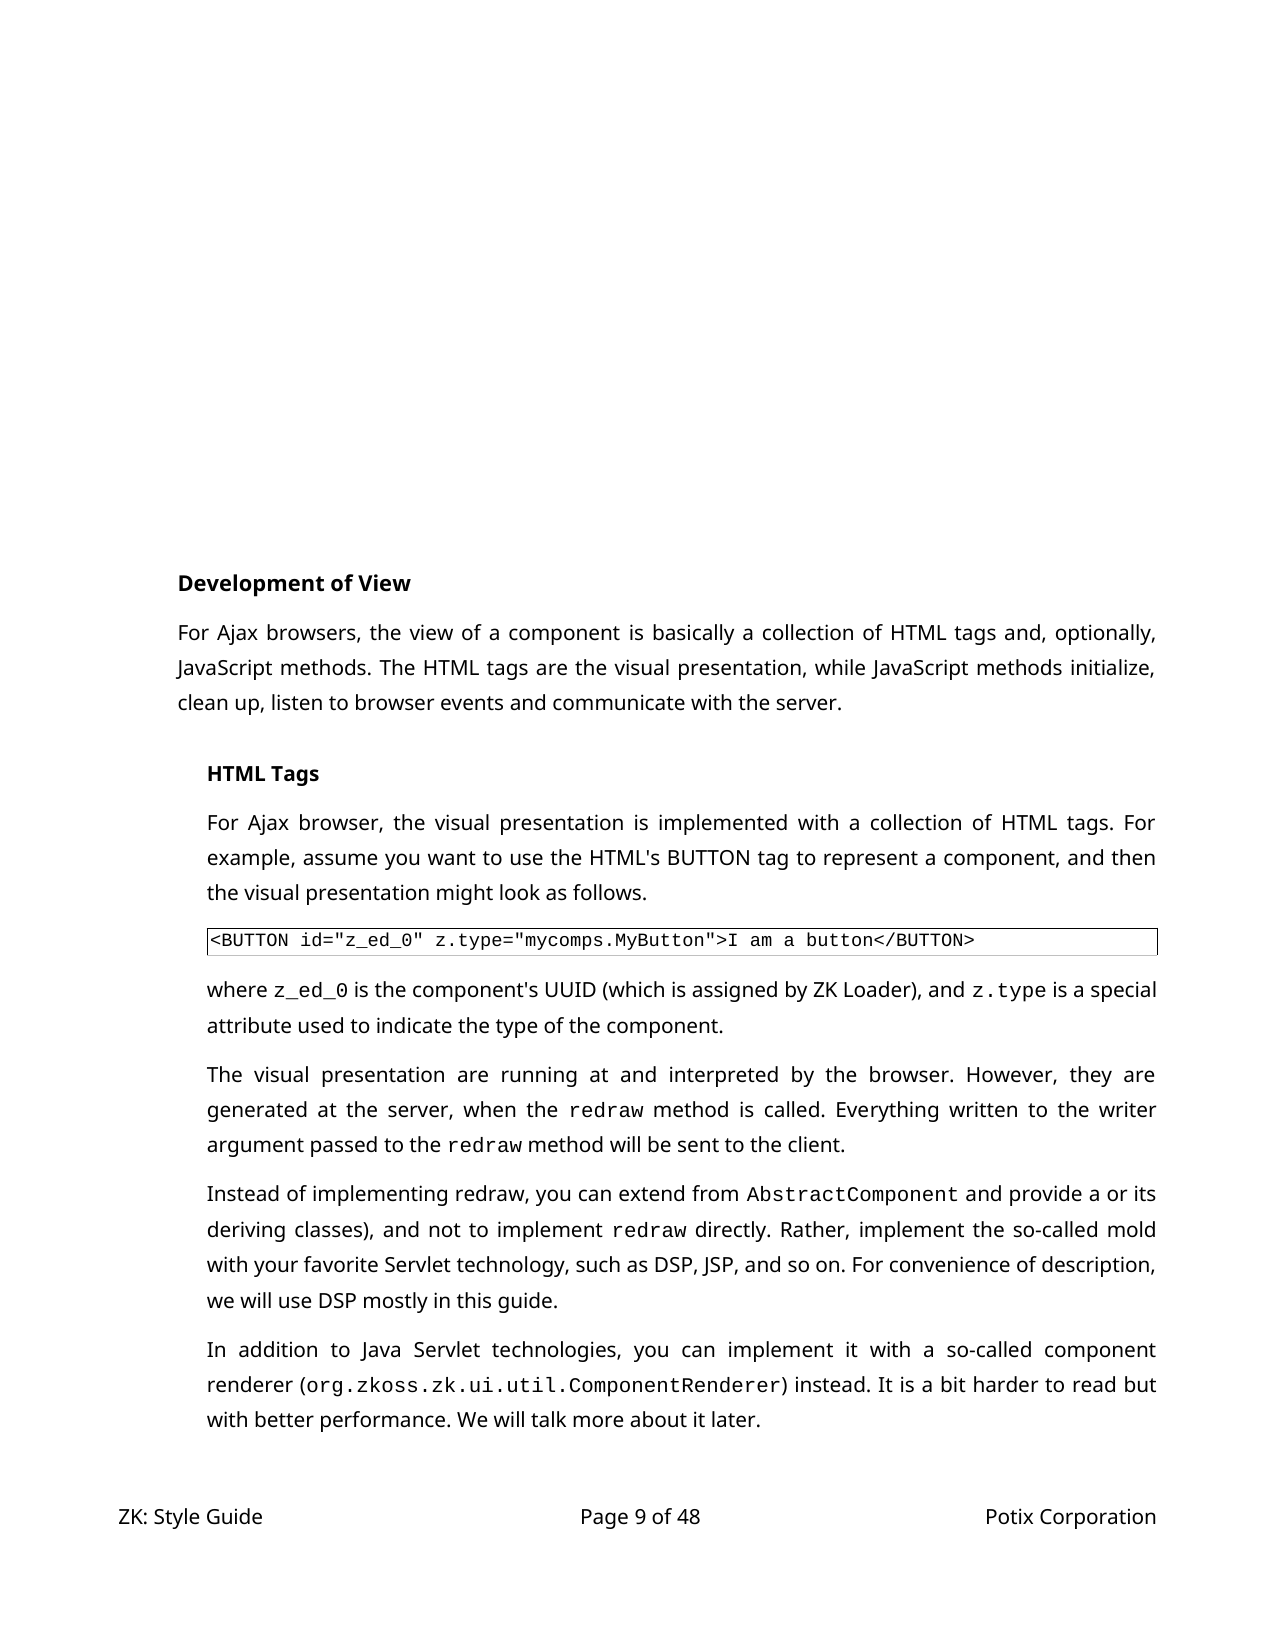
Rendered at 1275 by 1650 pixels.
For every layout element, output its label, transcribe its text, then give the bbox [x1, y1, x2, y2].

text For Ajax browser, the visual presentation is implemented with a collection of HTML tags. For example, assume you want to use the HTML's BUTTON tag to represent a component, and then the visual presentation might look as follows. [207, 808, 1157, 907]
subtitle Development of View [177, 118, 1157, 597]
text <BUTTON id="z_ed_0" z.type="mycomps.MyButton">I am a button</BUTTON> [208, 929, 1157, 955]
text The visual presentation are running at and interpreted by the browser. However, they are generated at the server, when the redraw method is called. Everything written to the writer argument passed to the redraw method will be sent to the client. [207, 1060, 1157, 1159]
text Instead of implementing redraw, you can extend from AbstractComponent and provide a or its deriving classes), and not to implement redraw directly. Rather, implement the so-called mold with your favorite Servlet technology, such as DSP, JSP, and so on. For convenience of description, we will use DSP mostly in this guide. [207, 1179, 1157, 1314]
text where z_ed_0 is the component's UUID (which is assigned by ZK Loader), and z.type is a special attribute used to indicate the type of the component. [207, 975, 1157, 1039]
text In addition to Java Servlet technologies, you can implement it with a so-called component renderer (org.zkoss.zk.ui.util.ComponentRenderer) instead. It is a bit harder to read but with better performance. We will talk more about it later. [207, 1335, 1157, 1434]
text For Ajax browsers, the view of a component is basically a collection of HTML tags and, optionally, JavaScript methods. The HTML tags are the visual presentation, while JavaScript methods initialize, clean up, listen to browser events and communicate with the server. [177, 618, 1157, 717]
subtitle HTML Tags [207, 759, 1157, 787]
